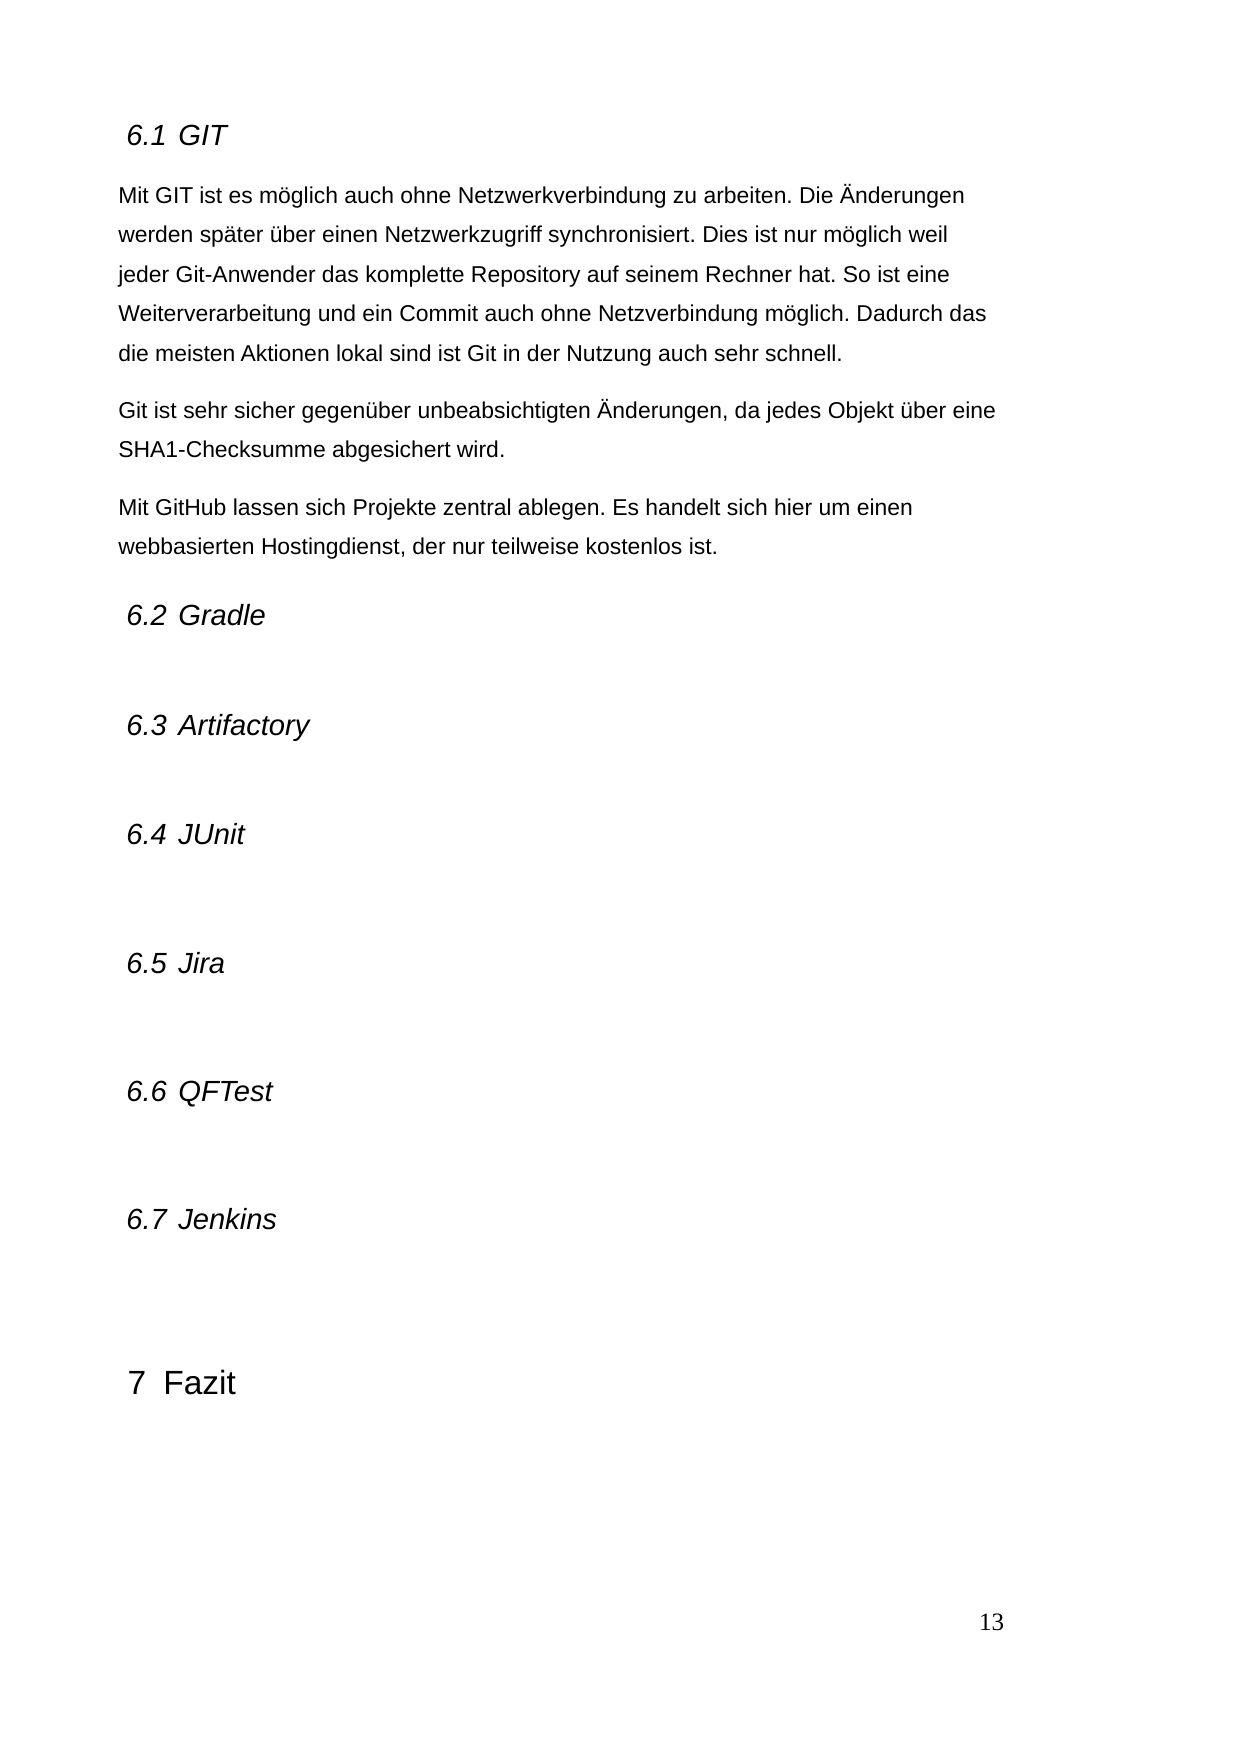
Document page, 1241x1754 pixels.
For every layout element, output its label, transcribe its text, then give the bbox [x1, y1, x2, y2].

text Mit GitHub lassen sich Projekte zentral ablegen. Es handelt sich hier um einen webbasierten Hostingdienst, der nur teilweise kostenlos ist. [118, 494, 1004, 559]
subtitle QFTest [118, 1074, 1004, 1107]
text Mit GIT ist es möglich auch ohne Netzwerkverbindung zu arbeiten. Die Änderungen werden später über einen Netzwerkzugriff synchronisiert. Dies ist nur möglich weil jeder Git-Anwender das komplette Repository auf seinem Rechner hat. So ist eine Weiterverarbeitung und ein Commit auch ohne Netzverbindung möglich. Dadurch das die meisten Aktionen lokal sind ist Git in der Nutzung auch sehr schnell. [118, 182, 1004, 366]
subtitle Jira [118, 946, 1004, 979]
subtitle Artifactory [118, 707, 1004, 741]
subtitle Jenkins [118, 1202, 1004, 1236]
subtitle GIT [118, 118, 1004, 152]
subtitle Fazit [118, 1362, 1004, 1401]
subtitle JUnit [118, 817, 1004, 851]
text Git ist sehr sicher gegenüber unbeabsichtigten Änderungen, da jedes Objekt über eine SHA1-Checksumme abgesichert wird. [118, 397, 1004, 463]
subtitle Gradle [118, 598, 1004, 631]
